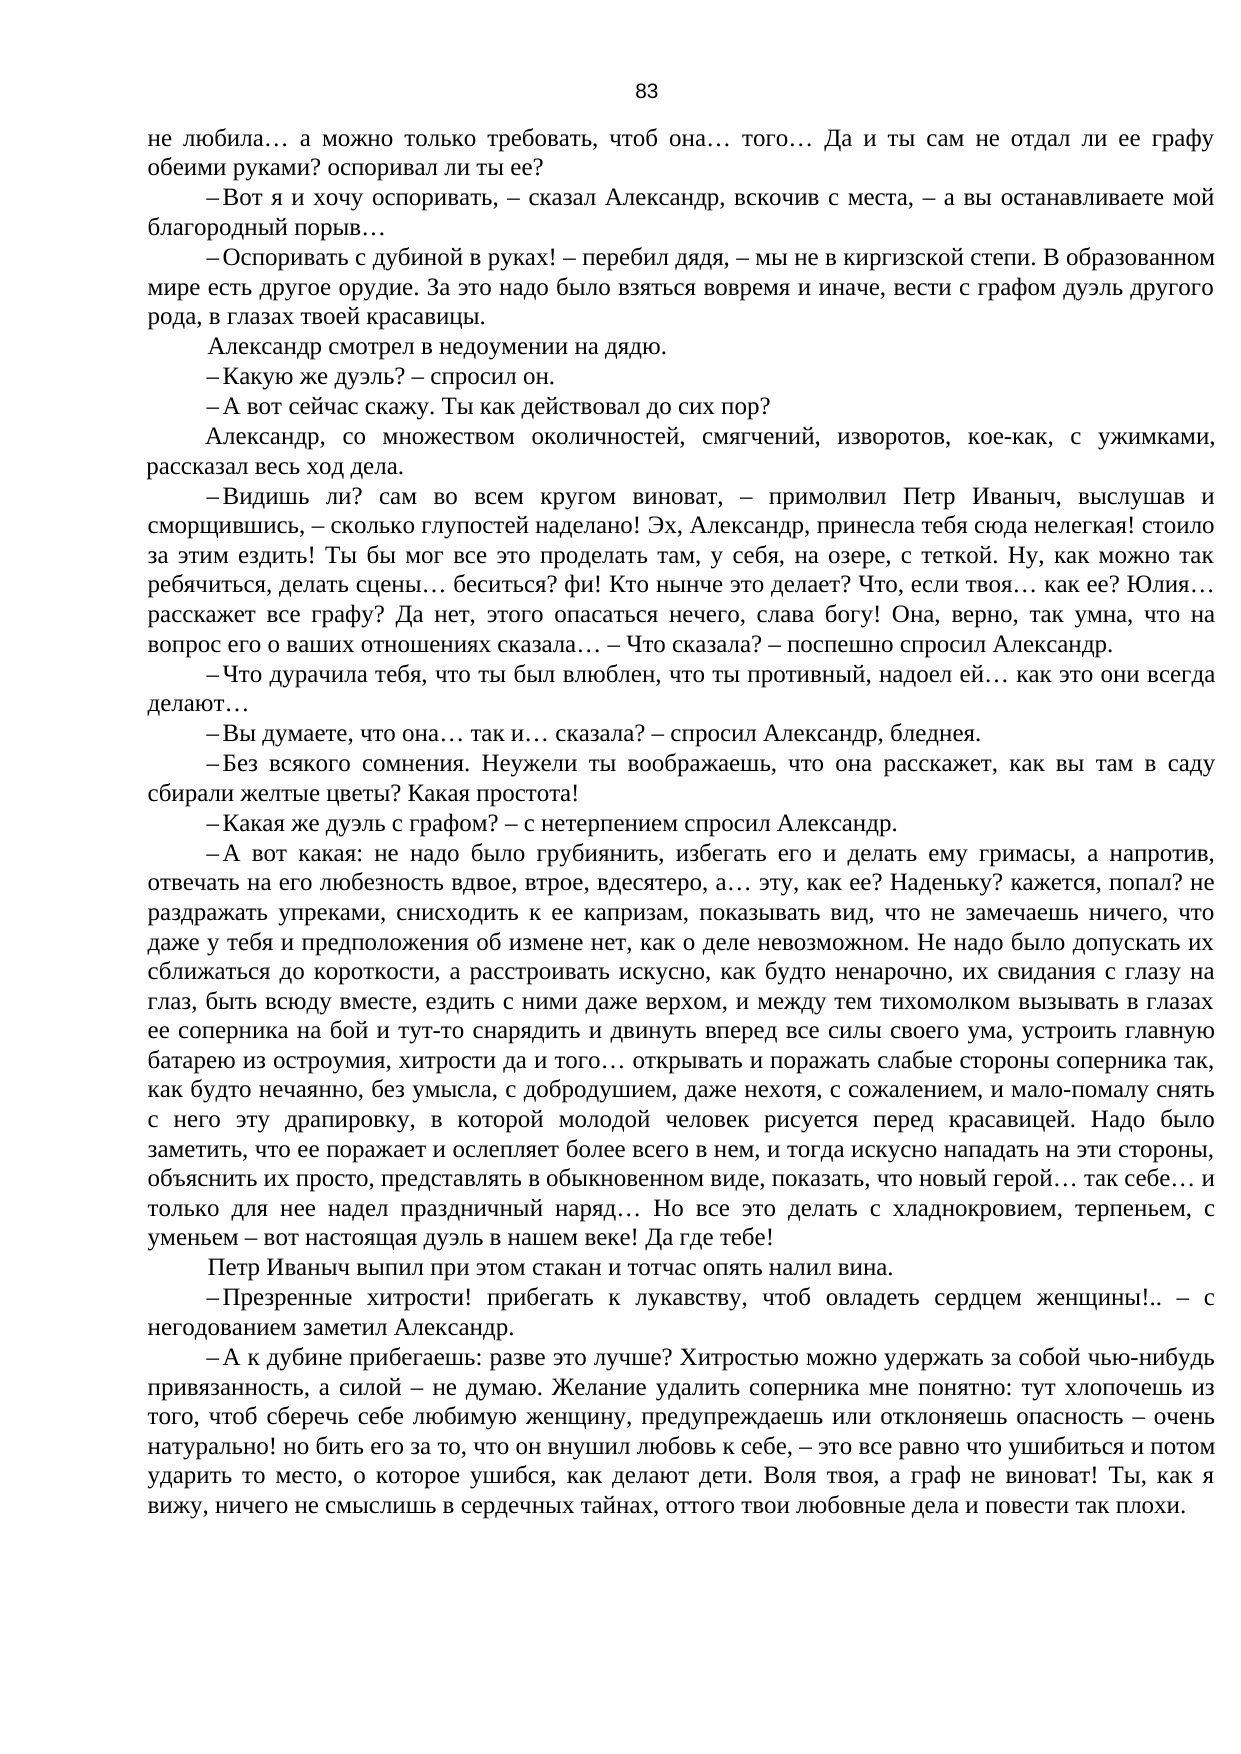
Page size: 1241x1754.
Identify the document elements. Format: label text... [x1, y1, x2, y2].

list Презренные хитрости! прибегать к лукавству, чтоб овладеть сердцем женщины!.. – с негодованием заметил Александр. [147, 1282, 1216, 1341]
list А к дубине прибегаешь: разве это лучше? Хитростью можно удержать за собой чью-нибудь привязанность, а силой – не думаю. Желание удалить соперника мне понятно: тут хлопочешь из того, чтоб сберечь себе любимую женщину, предупреждаешь или отклоняешь опасность – очень натурально! но бить его за то, что он внушил любовь к себе, – это все равно что ушибиться и потом ударить то место, о которое ушибся, как делают дети. Воля твоя, а граф не виноват! Ты, как я вижу, ничего не смыслишь в сердечных тайнах, оттого твои любовные дела и повести так плохи. [147, 1342, 1216, 1519]
list Вот я и хочу оспоривать, – сказал Александр, вскочив с места, – а вы останавливаете мой благородный порыв… [147, 182, 1216, 241]
list Вы думаете, что она… так и… сказала? – спросил Александр, бледнея. [147, 718, 1216, 747]
list А вот какая: не надо было грубиянить, избегать его и делать ему гримасы, а напротив, отвечать на его любезность вдвое, втрое, вдесятеро, а… эту, как ее? Наденьку? кажется, попал? не раздражать упреками, снисходить к ее капризам, показывать вид, что не замечаешь ничего, что даже у тебя и предположения об измене нет, как о деле невозможном. Не надо было допускать их сближаться до короткости, а расстроивать искусно, как будто ненарочно, их свидания с глазу на глаз, быть всюду вместе, ездить с ними даже верхом, и между тем тихомолком вызывать в глазах ее соперника на бой и тут-то снарядить и двинуть вперед все силы своего ума, устроить главную батарею из остроумия, хитрости да и того… открывать и поражать слабые стороны соперника так, как будто нечаянно, без умысла, с добродушием, даже нехотя, с сожалением, и мало-помалу снять с него эту драпировку, в которой молодой человек рисуется перед красавицей. Надо было заметить, что ее поражает и ослепляет более всего в нем, и тогда искусно нападать на эти стороны, объяснить их просто, представлять в обыкновенном виде, показать, что новый герой… так себе… и только для нее надел праздничный наряд… Но все это делать с хладнокровием, терпеньем, с уменьем – вот настоящая дуэль в нашем веке! Да где тебе! [147, 838, 1216, 1251]
list А вот сейчас скажу. Ты как действовал до сих пор? [147, 391, 1216, 420]
list Какую же дуэль? – спросил он. [147, 361, 1216, 390]
text Александр смотрел в недоумении на дядю. [207, 331, 1216, 360]
text Петр Иваныч выпил при этом стакан и тотчас опять налил вина. [207, 1252, 1216, 1281]
list Что дурачила тебя, что ты был влюблен, что ты противный, надоел ей… как это они всегда делают… [147, 659, 1216, 717]
text Александр, со множеством околичностей, смягчений, изворотов, кое-как, с ужимками, рассказал весь ход дела. [146, 421, 1216, 479]
list Оспоривать с дубиной в руках! – перебил дядя, – мы не в киргизской степи. В образованном мире есть другое орудие. За это надо было взяться вовремя и иначе, вести с графом дуэль другого рода, в глазах твоей красавицы. [147, 242, 1216, 330]
list Без всякого сомнения. Неужели ты воображаешь, что она расскажет, как вы там в саду сбирали желтые цветы? Какая простота! [147, 748, 1216, 807]
list Видишь ли? сам во всем кругом виноват, – примолвил Петр Иваныч, выслушав и сморщившись, – сколько глупостей наделано! Эх, Александр, принесла тебя сюда нелегкая! стоило за этим ездить! Ты бы мог все это проделать там, у себя, на озере, с теткой. Ну, как можно так ребячиться, делать сцены… беситься? фи! Кто нынче это делает? Что, если твоя… как ее? Юлия… расскажет все графу? Да нет, этого опасаться нечего, слава богу! Она, верно, так умна, что на вопрос его о ваших отношениях сказала… – Что сказала? – поспешно спросил Александр. [147, 481, 1216, 657]
list Какая же дуэль с графом? – с нетерпением спросил Александр. [147, 808, 1216, 837]
list не любила… а можно только требовать, чтоб она… того… Да и ты сам не отдал ли ее графу обеими руками? оспоривал ли ты ее? [147, 123, 1216, 181]
